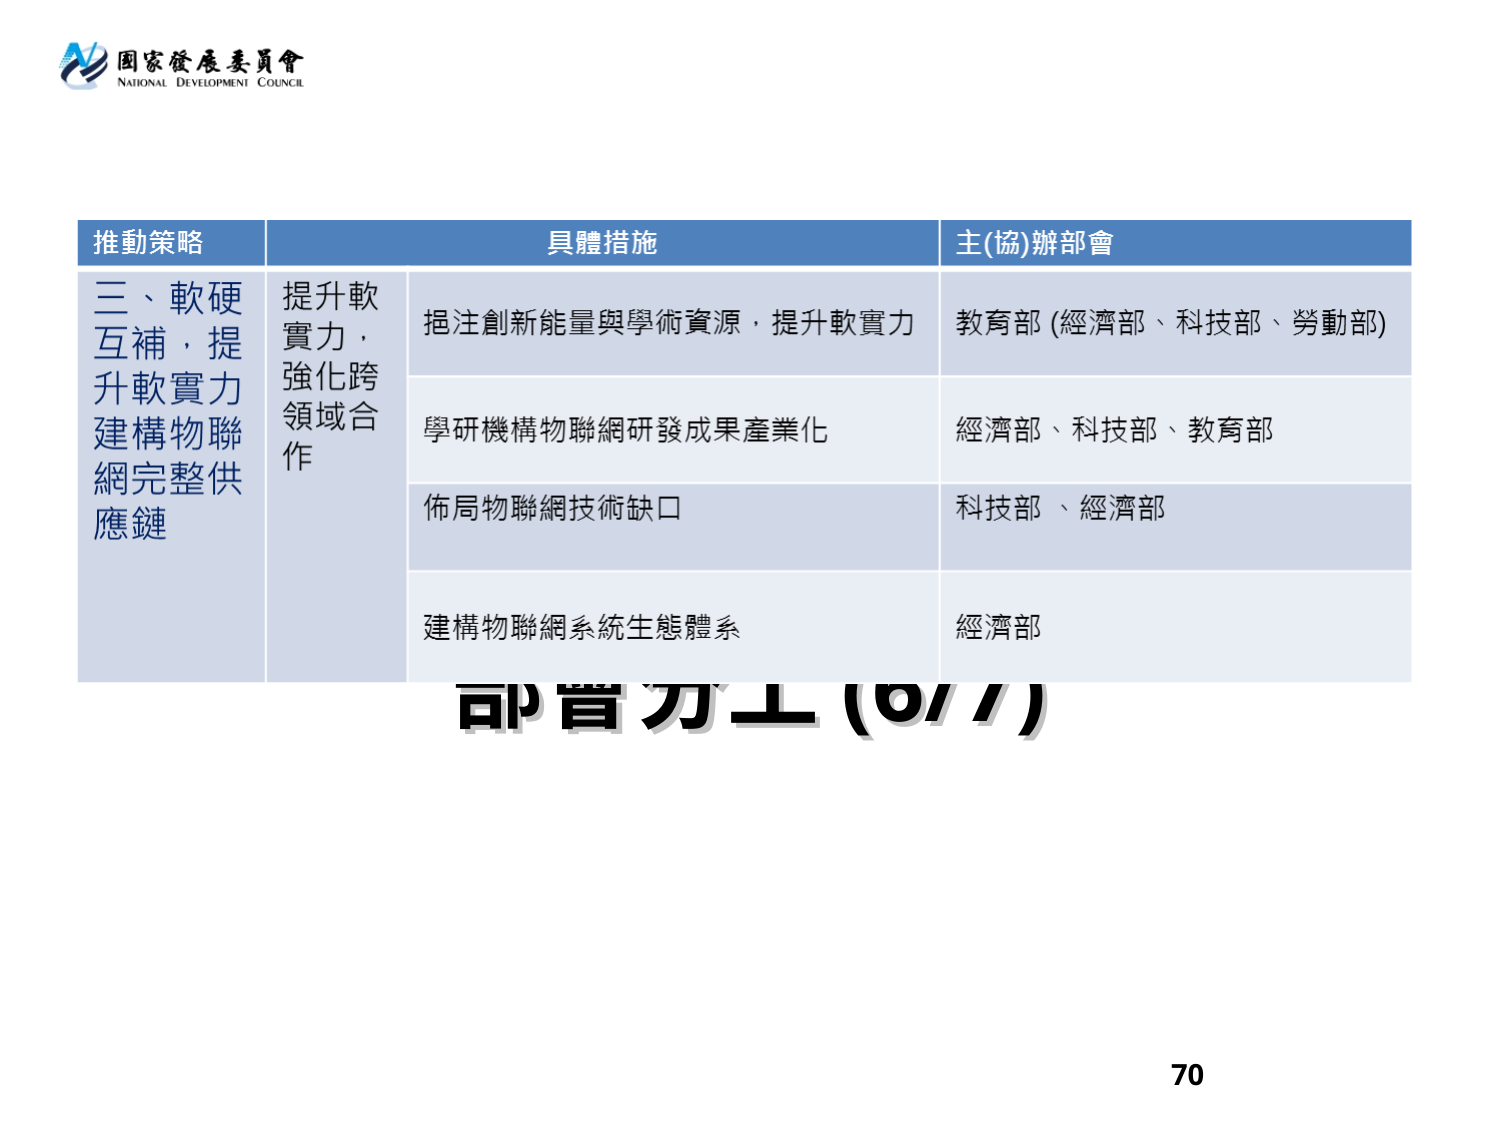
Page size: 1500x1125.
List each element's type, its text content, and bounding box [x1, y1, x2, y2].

text_box 70 [1156, 1045, 1500, 1106]
picture [76, 217, 1413, 684]
title 部會分工(6/7) [76, 0, 1427, 150]
